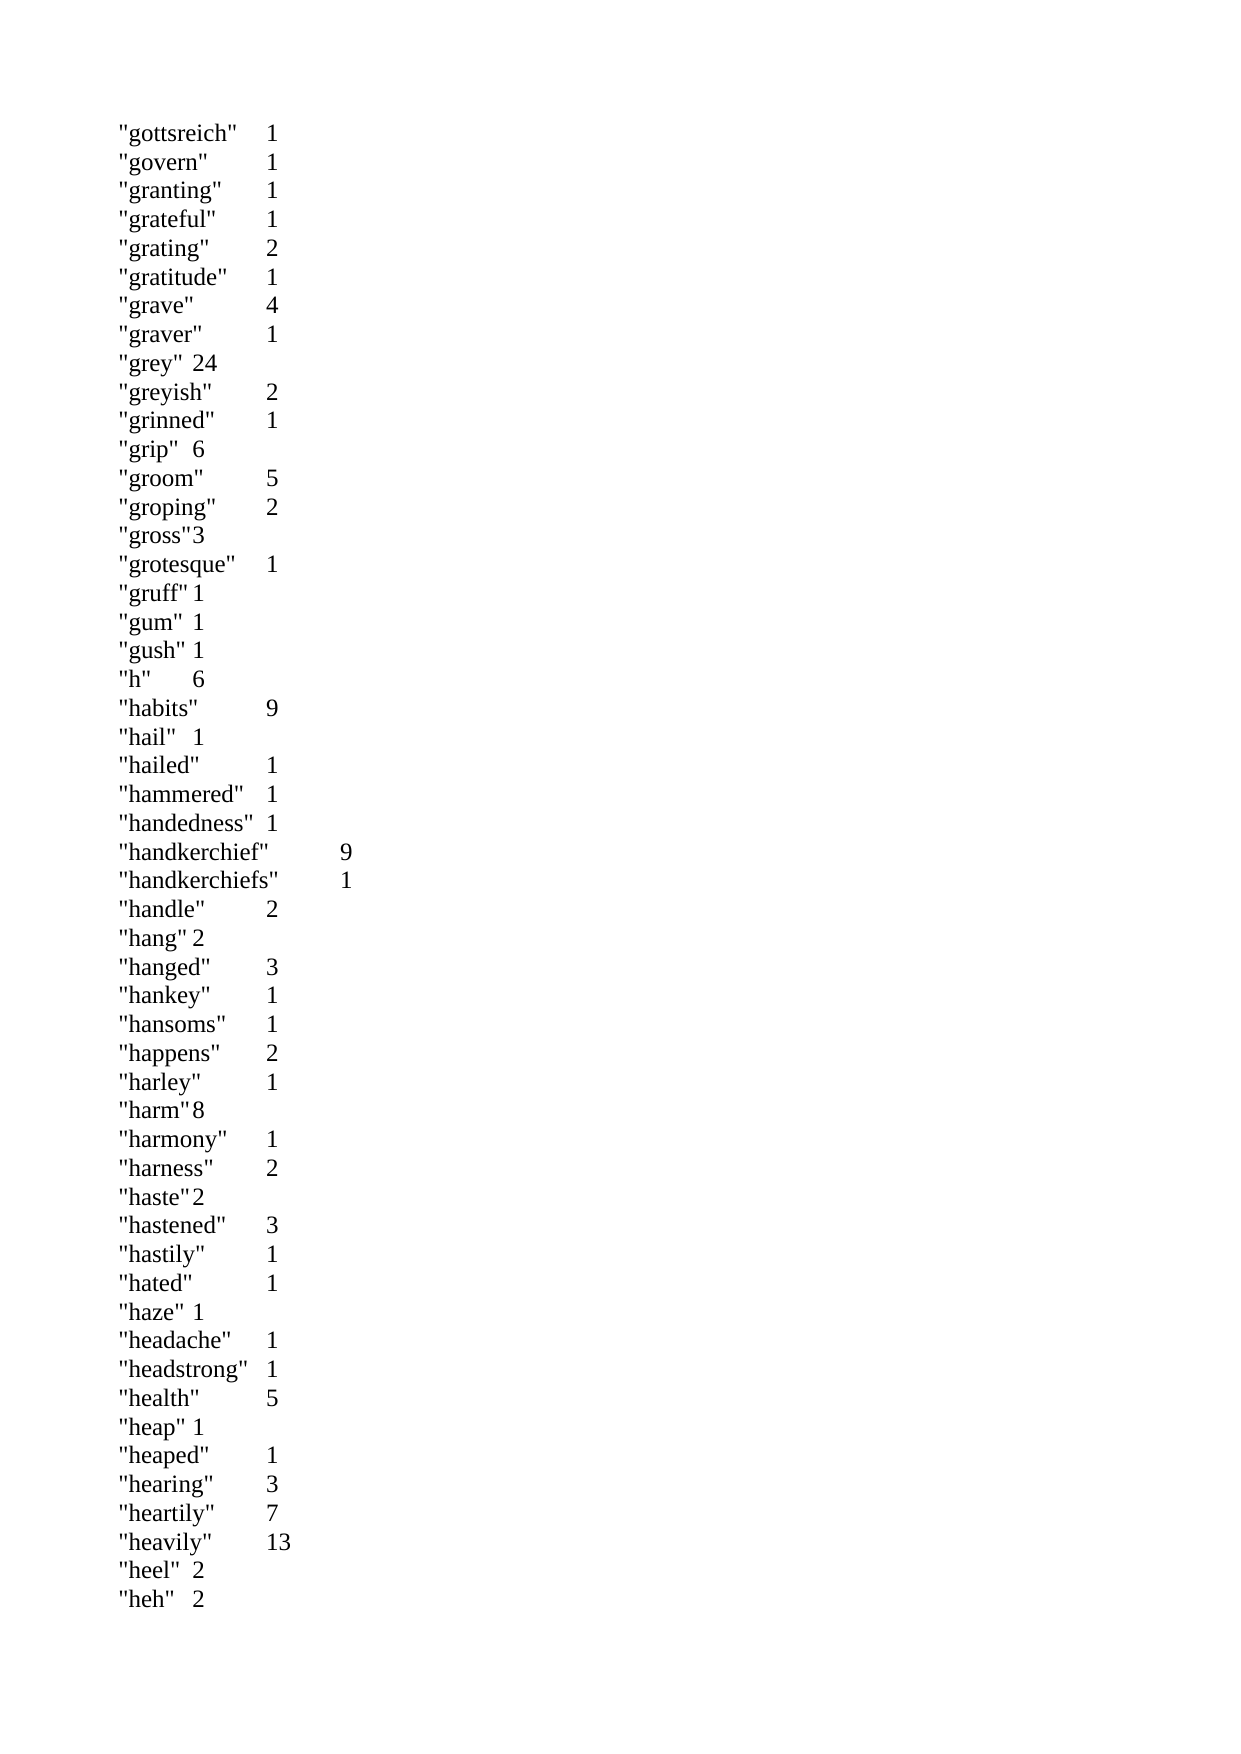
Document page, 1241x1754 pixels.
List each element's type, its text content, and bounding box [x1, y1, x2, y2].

text "heavily" 13 [118, 1527, 1122, 1556]
text "heh" 2 [118, 1584, 1122, 1613]
text "heel" 2 [118, 1556, 1122, 1584]
text "gruff" 1 [118, 578, 1122, 607]
text "hail" 1 [118, 722, 1122, 751]
text "graver" 1 [118, 319, 1122, 348]
text "harmony" 1 [118, 1124, 1122, 1153]
text "gush" 1 [118, 636, 1122, 664]
text "hated" 1 [118, 1268, 1122, 1297]
text "haze" 1 [118, 1297, 1122, 1326]
text "hang" 2 [118, 923, 1122, 952]
text "gottsreich" 1 [118, 118, 1122, 147]
text "hankey" 1 [118, 981, 1122, 1009]
text "happens" 2 [118, 1038, 1122, 1067]
text "heartily" 7 [118, 1498, 1122, 1527]
text "grating" 2 [118, 233, 1122, 262]
text "handkerchief" 9 [118, 837, 1122, 866]
text "gum" 1 [118, 607, 1122, 636]
text "handedness" 1 [118, 808, 1122, 837]
text "hearing" 3 [118, 1469, 1122, 1498]
text "govern" 1 [118, 147, 1122, 176]
text "harley" 1 [118, 1067, 1122, 1096]
text "grave" 4 [118, 291, 1122, 319]
text "grey" 24 [118, 348, 1122, 377]
text "harm" 8 [118, 1096, 1122, 1124]
text "groom" 5 [118, 463, 1122, 492]
text "h" 6 [118, 664, 1122, 693]
text "handkerchiefs" 1 [118, 866, 1122, 894]
text "grinned" 1 [118, 406, 1122, 434]
text "hastened" 3 [118, 1211, 1122, 1239]
text "habits" 9 [118, 693, 1122, 722]
text "hammered" 1 [118, 779, 1122, 808]
text "gratitude" 1 [118, 262, 1122, 291]
text "hastily" 1 [118, 1239, 1122, 1268]
text "grotesque" 1 [118, 549, 1122, 578]
text "health" 5 [118, 1383, 1122, 1412]
text "hailed" 1 [118, 751, 1122, 779]
text "gross" 3 [118, 521, 1122, 549]
text "grip" 6 [118, 434, 1122, 463]
text "headache" 1 [118, 1326, 1122, 1354]
text "heap" 1 [118, 1412, 1122, 1441]
text "greyish" 2 [118, 377, 1122, 406]
text "headstrong" 1 [118, 1354, 1122, 1383]
text "harness" 2 [118, 1153, 1122, 1182]
text "haste" 2 [118, 1182, 1122, 1211]
text "granting" 1 [118, 176, 1122, 204]
text "groping" 2 [118, 492, 1122, 521]
text "handle" 2 [118, 894, 1122, 923]
text "heaped" 1 [118, 1441, 1122, 1469]
text "hanged" 3 [118, 952, 1122, 981]
text "hansoms" 1 [118, 1009, 1122, 1038]
text "grateful" 1 [118, 204, 1122, 233]
